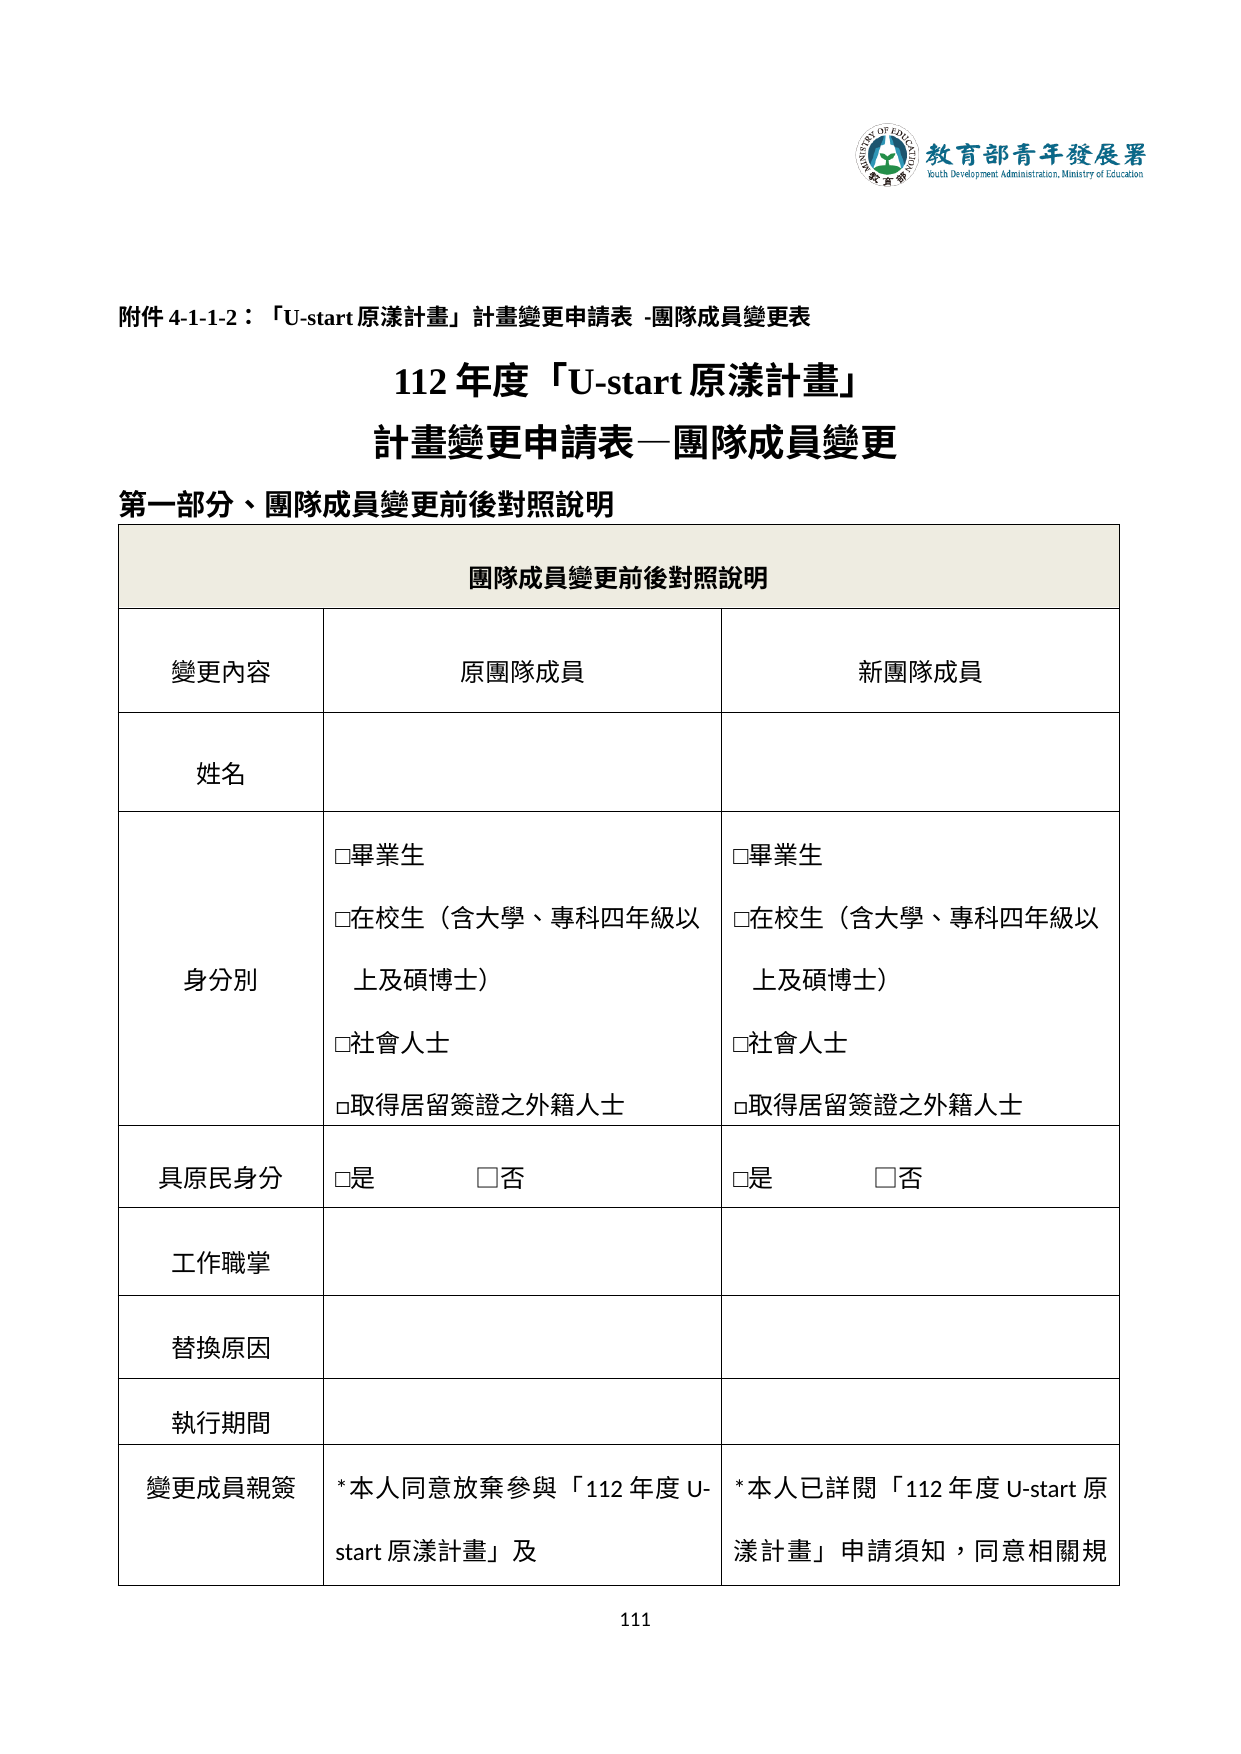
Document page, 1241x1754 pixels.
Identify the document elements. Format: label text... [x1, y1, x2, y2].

table_cell 執行期間 [119, 1379, 323, 1444]
text 計畫變更申請表—團隊成員變更 [118, 399, 1152, 461]
table_cell *本人同意放棄參與「112年度U-start原漾計畫」及 [324, 1445, 721, 1585]
table_cell □是 □否 [324, 1126, 721, 1207]
table_header 團隊成員變更前後對照說明 [119, 525, 1119, 607]
table_cell □畢業生 □在校生（含大學、專科四年級以上及碩博士） □社會人士 □取得居留簽證之外籍人士 [722, 812, 1119, 1124]
text 第一部分、團隊成員變更前後對照說明 [118, 461, 1152, 524]
table_cell *本人已詳閱「112年度U-start原漾計畫」申請須知，同意相關規 [722, 1445, 1119, 1585]
table_cell 姓名 [119, 713, 323, 811]
table_cell [722, 1296, 1119, 1377]
text 112年度「U-start原漾計畫」 [118, 336, 1152, 399]
table_cell 替換原因 [119, 1296, 323, 1377]
table_cell [722, 713, 1119, 811]
table_cell 變更成員親簽 [119, 1445, 323, 1585]
table_cell 工作職掌 [119, 1208, 323, 1295]
table_cell 變更內容 [119, 609, 323, 712]
table_cell [722, 1379, 1119, 1444]
table_cell □畢業生 □在校生（含大學、專科四年級以上及碩博士） □社會人士 □取得居留簽證之外籍人士 [324, 812, 721, 1124]
table_cell 原團隊成員 [324, 609, 721, 712]
table_cell 身分別 [119, 812, 323, 1124]
table_cell □是 □否 [722, 1126, 1119, 1207]
table_cell [324, 1379, 721, 1444]
table_cell [324, 1208, 721, 1295]
table_cell 具原民身分 [119, 1126, 323, 1207]
table_cell [324, 713, 721, 811]
text 附件4-1-1-2：「U-start原漾計畫」計畫變更申請表 -團隊成員變更表 [118, 274, 1152, 336]
table_cell [324, 1296, 721, 1377]
table_cell [722, 1208, 1119, 1295]
table_cell 新團隊成員 [722, 609, 1119, 712]
